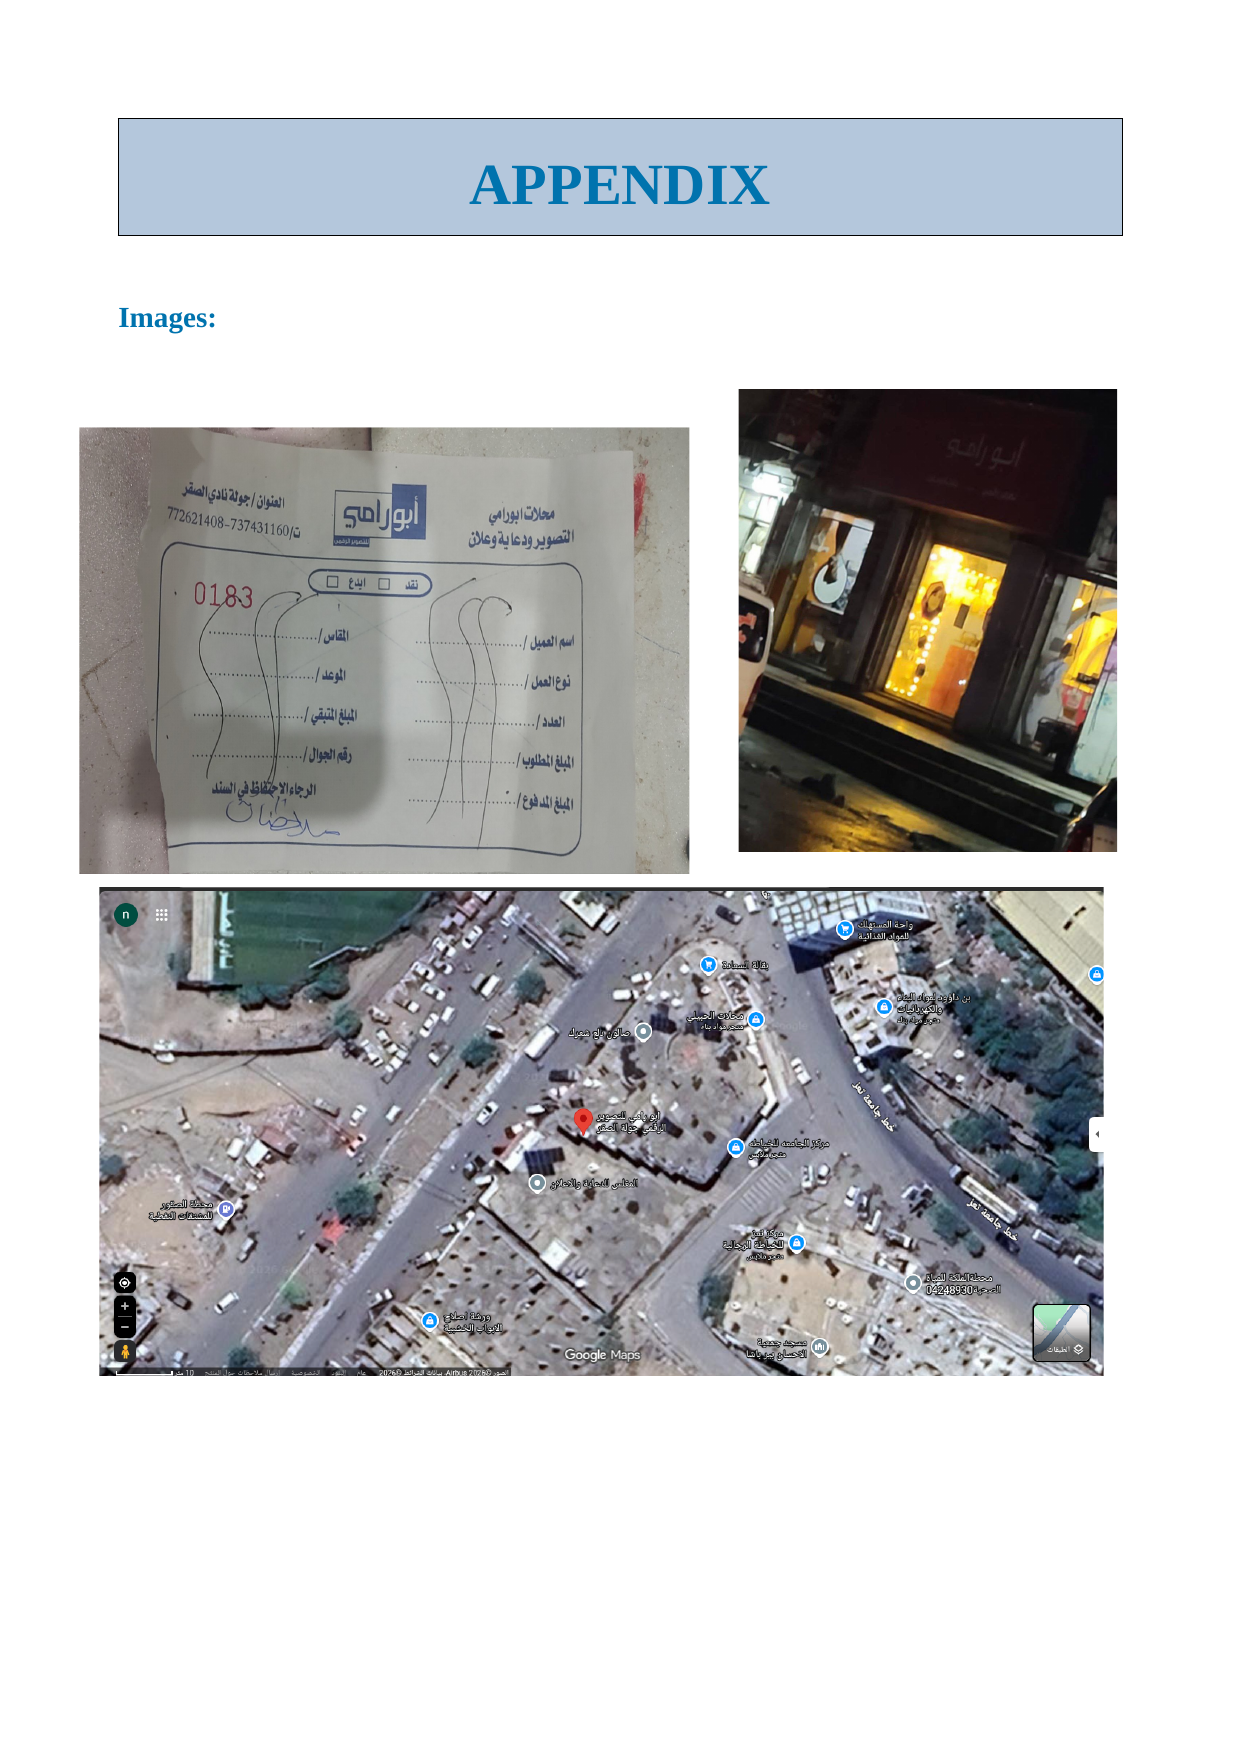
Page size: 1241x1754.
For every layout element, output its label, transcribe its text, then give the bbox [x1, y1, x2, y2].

picture [231, 428, 690, 873]
picture [99, 887, 1104, 1376]
subtitle Images: [118, 300, 1122, 333]
picture [738, 389, 1118, 852]
